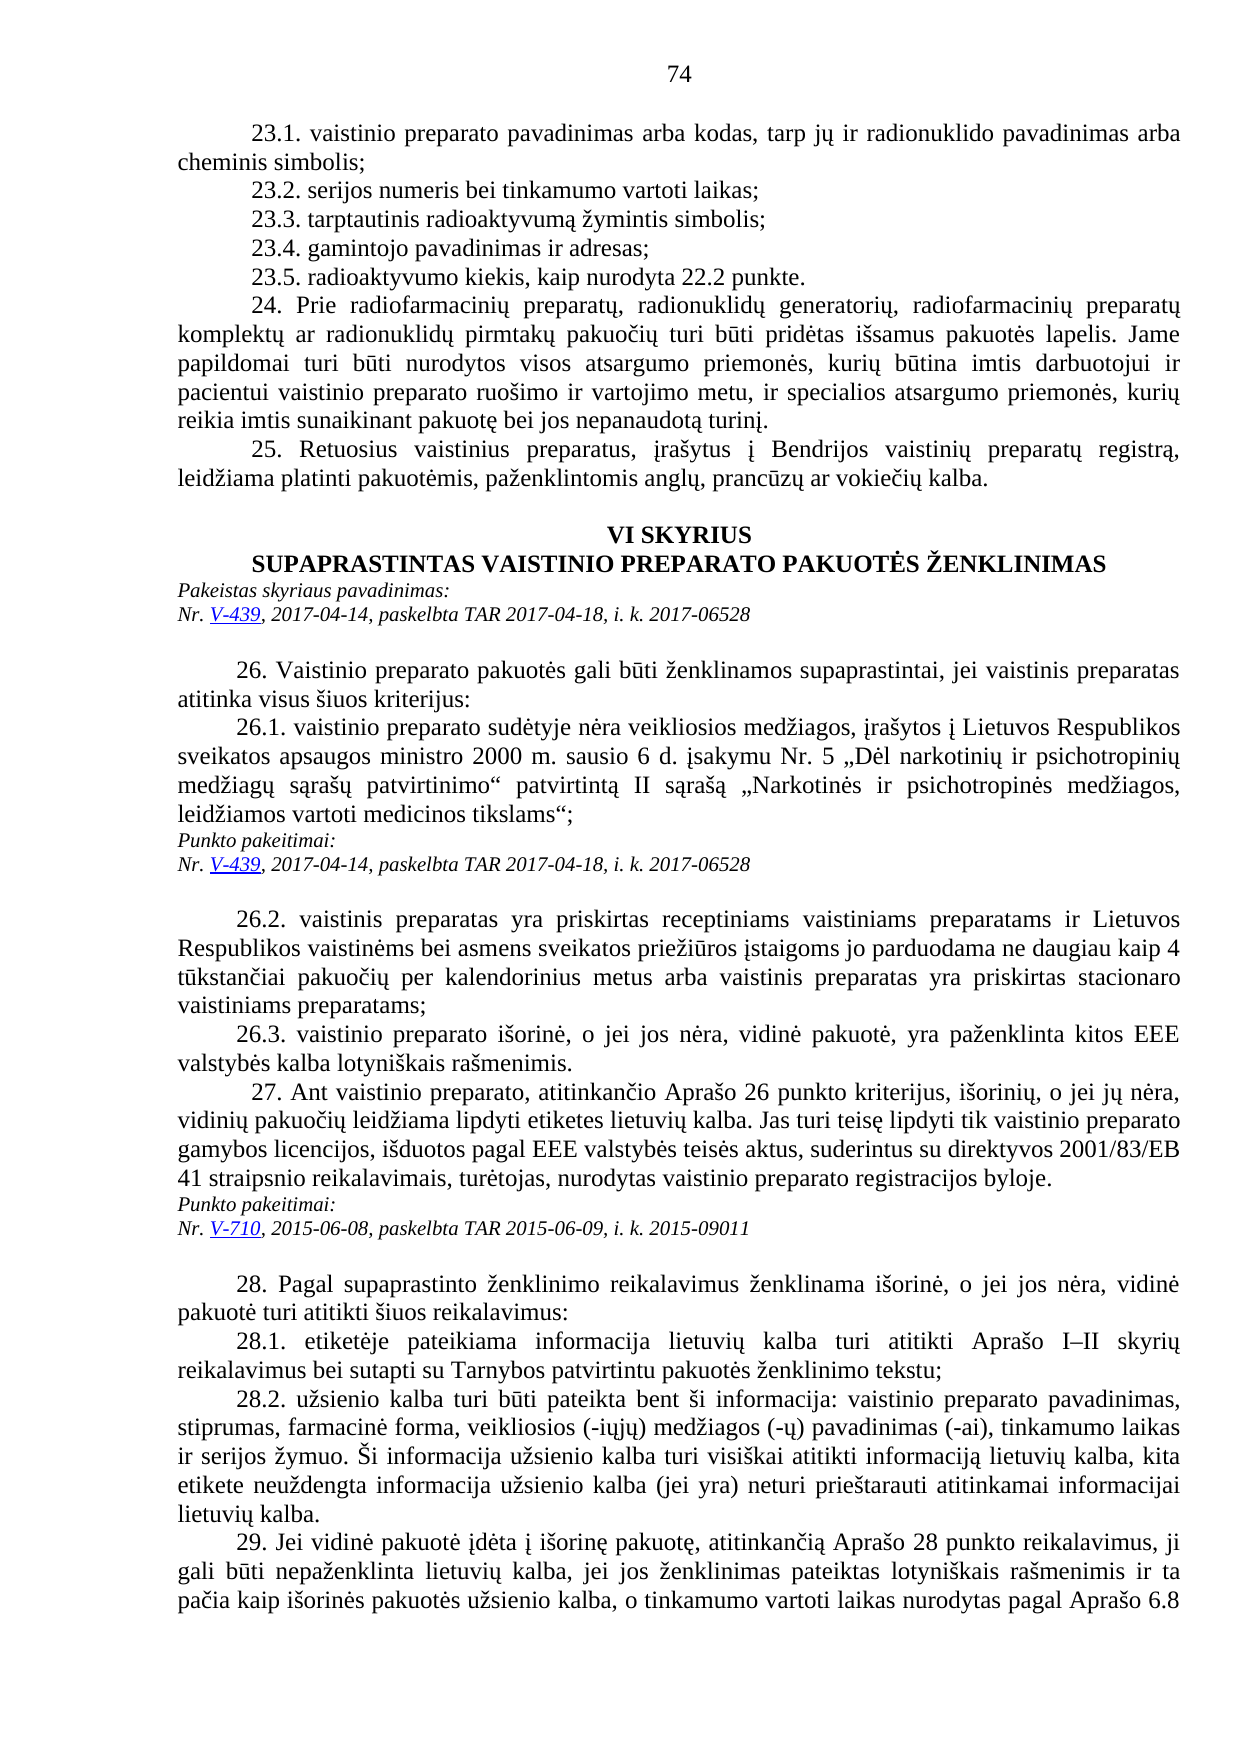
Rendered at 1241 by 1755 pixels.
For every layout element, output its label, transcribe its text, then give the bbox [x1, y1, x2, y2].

text 24. Prie radiofarmacinių preparatų, radionuklidų generatorių, radiofarmacinių preparatų komplektų ar radionuklidų pirmtakų pakuočių turi būti pridėtas išsamus pakuotės lapelis. Jame papildomai turi būti nurodytos visos atsargumo priemonės, kurių būtina imtis darbuotojui ir pacientui vaistinio preparato ruošimo ir vartojimo metu, ir specialios atsargumo priemonės, kurių reikia imtis sunaikinant pakuotę bei jos nepanaudotą turinį. [177, 291, 1181, 434]
text 25. Retuosius vaistinius preparatus, įrašytus į Bendrijos vaistinių preparatų registrą, leidžiama platinti pakuotėmis, paženklintomis anglų, prancūzų ar vokiečių kalba. [177, 434, 1181, 492]
text Nr. V-710, 2015-06-08, paskelbta TAR 2015-06-09, i. k. 2015-09011 [177, 1216, 1181, 1240]
text 27. Ant vaistinio preparato, atitinkančio Aprašo 26 punkto kriterijus, išorinių, o jei jų nėra, vidinių pakuočių leidžiama lipdyti etiketes lietuvių kalba. Jas turi teisę lipdyti tik vaistinio preparato gamybos licencijos, išduotos pagal EEE valstybės teisės aktus, suderintus su direktyvos 2001/83/EB 41 straipsnio reikalavimais, turėtojas, nurodytas vaistinio preparato registracijos byloje. [177, 1077, 1181, 1192]
text 26.2. vaistinis preparatas yra priskirtas receptiniams vaistiniams preparatams ir Lietuvos Respublikos vaistinėms bei asmens sveikatos priežiūros įstaigoms jo parduodama ne daugiau kaip 4 tūkstančiai pakuočių per kalendorinius metus arba vaistinis preparatas yra priskirtas stacionaro vaistiniams preparatams; [177, 904, 1181, 1019]
text Punkto pakeitimai: [177, 1192, 1181, 1216]
text 23.5. radioaktyvumo kiekis, kaip nurodyta 22.2 punkte. [177, 262, 1181, 291]
text 29. Jei vidinė pakuotė įdėta į išorinę pakuotę, atitinkančią Aprašo 28 punkto reikalavimus, ji gali būti nepaženklinta lietuvių kalba, jei jos ženklinimas pateiktas lotyniškais rašmenimis ir ta pačia kaip išorinės pakuotės užsienio kalba, o tinkamumo vartoti laikas nurodytas pagal Aprašo 6.8 [177, 1527, 1181, 1614]
text Nr. V-439, 2017-04-14, paskelbta TAR 2017-04-18, i. k. 2017-06528 [177, 602, 1181, 626]
text 23.2. serijos numeris bei tinkamumo vartoti laikas; [177, 176, 1181, 204]
text 28. Pagal supaprastinto ženklinimo reikalavimus ženklinama išorinė, o jei jos nėra, vidinė pakuotė turi atitikti šiuos reikalavimus: [177, 1269, 1181, 1326]
text 28.1. etiketėje pateikiama informacija lietuvių kalba turi atitikti Aprašo I–II skyrių reikalavimus bei sutapti su Tarnybos patvirtintu pakuotės ženklinimo tekstu; [177, 1326, 1181, 1384]
text Pakeistas skyriaus pavadinimas: [177, 578, 1181, 602]
text 28.2. užsienio kalba turi būti pateikta bent ši informacija: vaistinio preparato pavadinimas, stiprumas, farmacinė forma, veikliosios (-iųjų) medžiagos (-ų) pavadinimas (-ai), tinkamumo laikas ir serijos žymuo. Ši informacija užsienio kalba turi visiškai atitikti informaciją lietuvių kalba, kita etikete neuždengta informacija užsienio kalba (jei yra) neturi prieštarauti atitinkamai informacijai lietuvių kalba. [177, 1384, 1181, 1527]
text 23.1. vaistinio preparato pavadinimas arba kodas, tarp jų ir radionuklido pavadinimas arba cheminis simbolis; [177, 118, 1181, 176]
text 23.3. tarptautinis radioaktyvumą žymintis simbolis; [177, 204, 1181, 233]
text 26.1. vaistinio preparato sudėtyje nėra veikliosios medžiagos, įrašytos į Lietuvos Respublikos sveikatos apsaugos ministro 2000 m. sausio 6 d. įsakymu Nr. 5 „Dėl narkotinių ir psichotropinių medžiagų sąrašų patvirtinimo“ patvirtintą II sąrašą „Narkotinės ir psichotropinės medžiagos, leidžiamos vartoti medicinos tikslams“; [177, 712, 1181, 827]
text Nr. V-439, 2017-04-14, paskelbta TAR 2017-04-18, i. k. 2017-06528 [177, 852, 1181, 876]
text VI SKYRIUS SUPAPRASTINTAS VAISTINIO PREPARATO PAKUOTĖS ŽENKLINIMAS [177, 521, 1181, 578]
text 26. Vaistinio preparato pakuotės gali būti ženklinamos supaprastintai, jei vaistinis preparatas atitinka visus šiuos kriterijus: [177, 655, 1181, 712]
text Punkto pakeitimai: [177, 827, 1181, 852]
text 23.4. gamintojo pavadinimas ir adresas; [177, 233, 1181, 262]
text 26.3. vaistinio preparato išorinė, o jei jos nėra, vidinė pakuotė, yra paženklinta kitos EEE valstybės kalba lotyniškais rašmenimis. [177, 1019, 1181, 1077]
